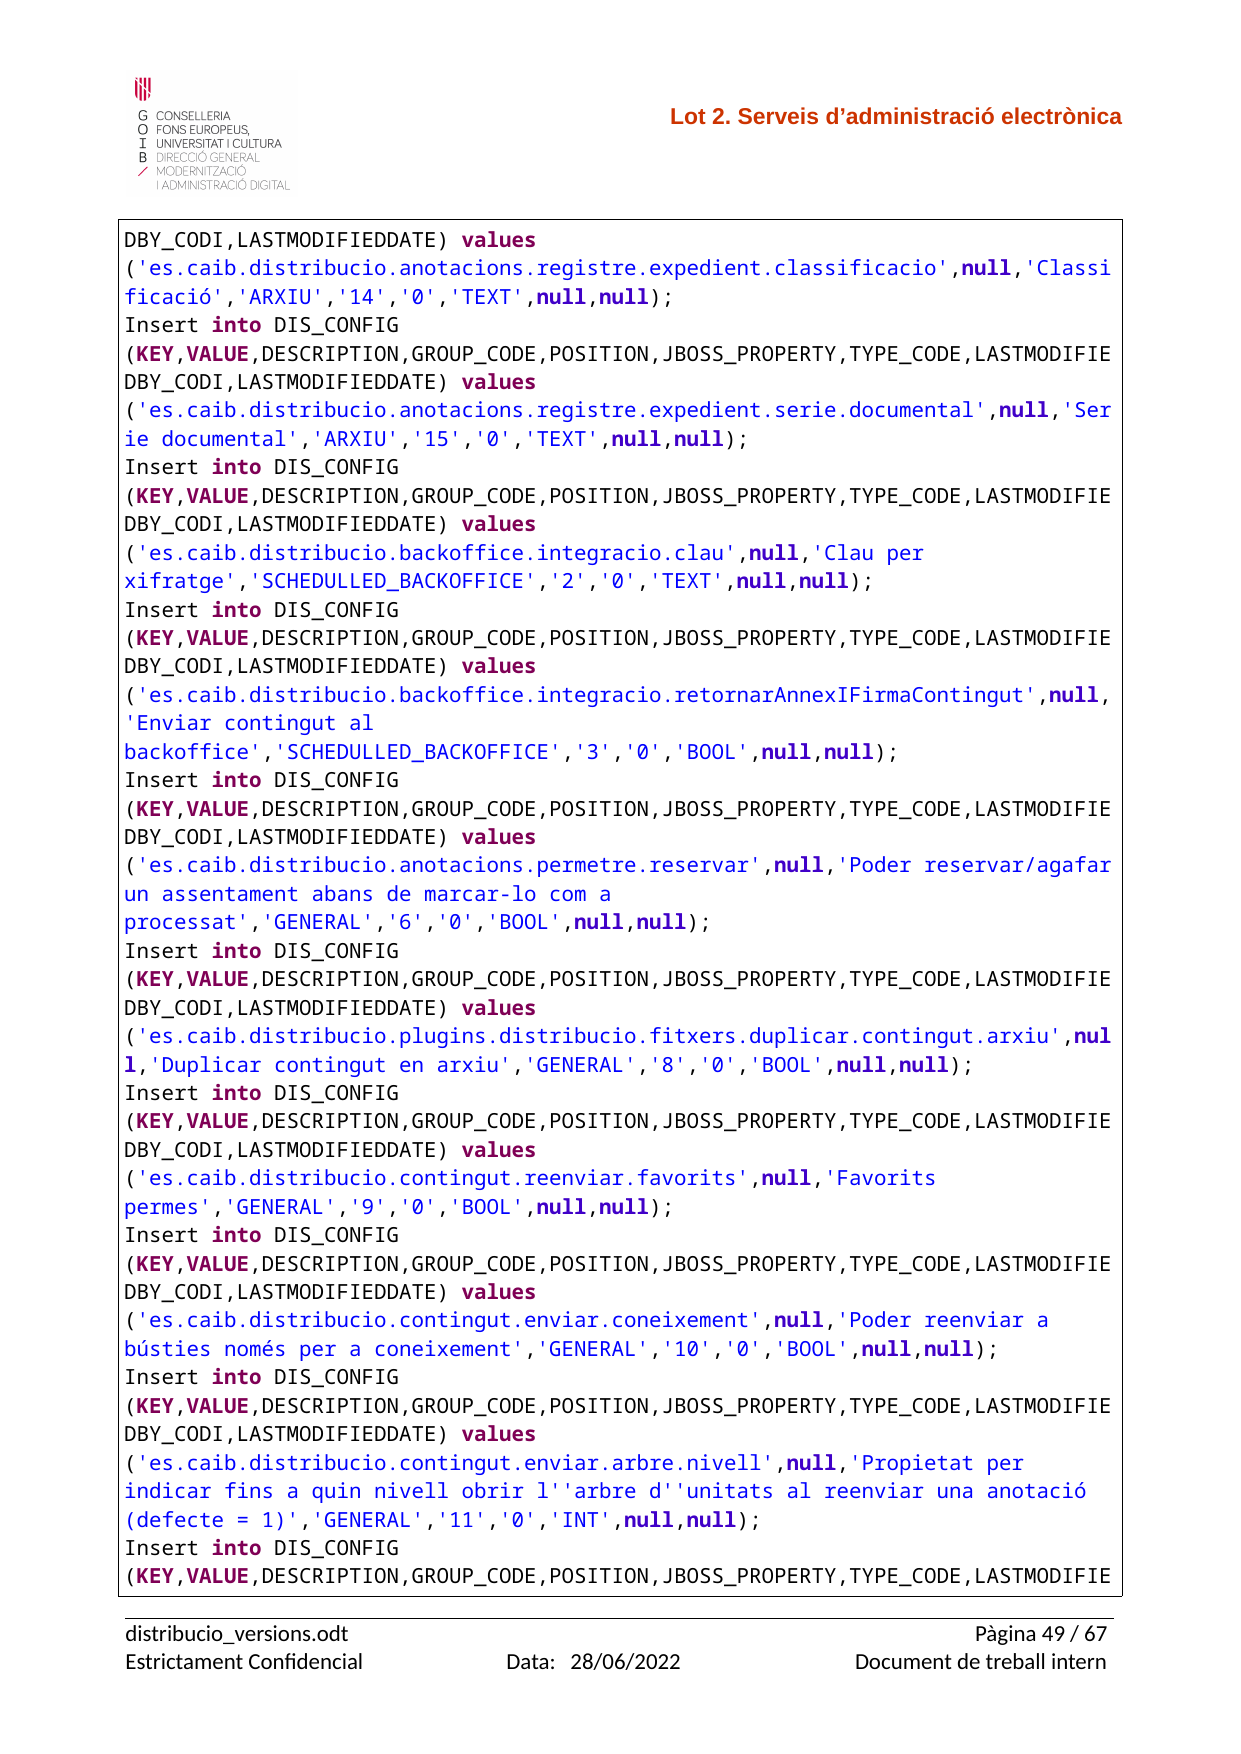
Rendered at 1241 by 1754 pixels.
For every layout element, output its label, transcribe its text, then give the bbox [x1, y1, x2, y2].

table_header DBY_CODI,LASTMODIFIEDDATE) values ('es.caib.distribucio.anotacions.registre.expedient.classificacio',null,'Classificació','ARXIU','14','0','TEXT',null,null); Insert into DIS_CONFIG (KEY,VALUE,DESCRIPTION,GROUP_CODE,POSITION,JBOSS_PROPERTY,TYPE_CODE,LASTMODIFIEDBY_CODI,LASTMODIFIEDDATE) values ('es.caib.distribucio.anotacions.registre.expedient.serie.documental',null,'Serie documental','ARXIU','15','0','TEXT',null,null); Insert into DIS_CONFIG (KEY,VALUE,DESCRIPTION,GROUP_CODE,POSITION,JBOSS_PROPERTY,TYPE_CODE,LASTMODIFIEDBY_CODI,LASTMODIFIEDDATE) values ('es.caib.distribucio.backoffice.integracio.clau',null,'Clau per xifratge','SCHEDULLED_BACKOFFICE','2','0','TEXT',null,null); Insert into DIS_CONFIG (KEY,VALUE,DESCRIPTION,GROUP_CODE,POSITION,JBOSS_PROPERTY,TYPE_CODE,LASTMODIFIEDBY_CODI,LASTMODIFIEDDATE) values ('es.caib.distribucio.backoffice.integracio.retornarAnnexIFirmaContingut',null,'Enviar contingut al backoffice','SCHEDULLED_BACKOFFICE','3','0','BOOL',null,null); Insert into DIS_CONFIG (KEY,VALUE,DESCRIPTION,GROUP_CODE,POSITION,JBOSS_PROPERTY,TYPE_CODE,LASTMODIFIEDBY_CODI,LASTMODIFIEDDATE) values ('es.caib.distribucio.anotacions.permetre.reservar',null,'Poder reservar/agafar un assentament abans de marcar-lo com a processat','GENERAL','6','0','BOOL',null,null); Insert into DIS_CONFIG (KEY,VALUE,DESCRIPTION,GROUP_CODE,POSITION,JBOSS_PROPERTY,TYPE_CODE,LASTMODIFIEDBY_CODI,LASTMODIFIEDDATE) values ('es.caib.distribucio.plugins.distribucio.fitxers.duplicar.contingut.arxiu',null,'Duplicar contingut en arxiu','GENERAL','8','0','BOOL',null,null); Insert into DIS_CONFIG (KEY,VALUE,DESCRIPTION,GROUP_CODE,POSITION,JBOSS_PROPERTY,TYPE_CODE,LASTMODIFIEDBY_CODI,LASTMODIFIEDDATE) values ('es.caib.distribucio.contingut.reenviar.favorits',null,'Favorits permes','GENERAL','9','0','BOOL',null,null); Insert into DIS_CONFIG (KEY,VALUE,DESCRIPTION,GROUP_CODE,POSITION,JBOSS_PROPERTY,TYPE_CODE,LASTMODIFIEDBY_CODI,LASTMODIFIEDDATE) values ('es.caib.distribucio.contingut.enviar.coneixement',null,'Poder reenviar a bústies només per a coneixement','GENERAL','10','0','BOOL',null,null); Insert into DIS_CONFIG (KEY,VALUE,DESCRIPTION,GROUP_CODE,POSITION,JBOSS_PROPERTY,TYPE_CODE,LASTMODIFIEDBY_CODI,LASTMODIFIEDDATE) values ('es.caib.distribucio.contingut.enviar.arbre.nivell',null,'Propietat per indicar fins a quin nivell obrir l''arbre d''unitats al reenviar una anotació (defecte = 1)','GENERAL','11','0','INT',null,null); Insert into DIS_CONFIG (KEY,VALUE,DESCRIPTION,GROUP_CODE,POSITION,JBOSS_PROPERTY,TYPE_CODE,LASTMODIFIE [119, 220, 1122, 1596]
picture [126, 70, 299, 197]
